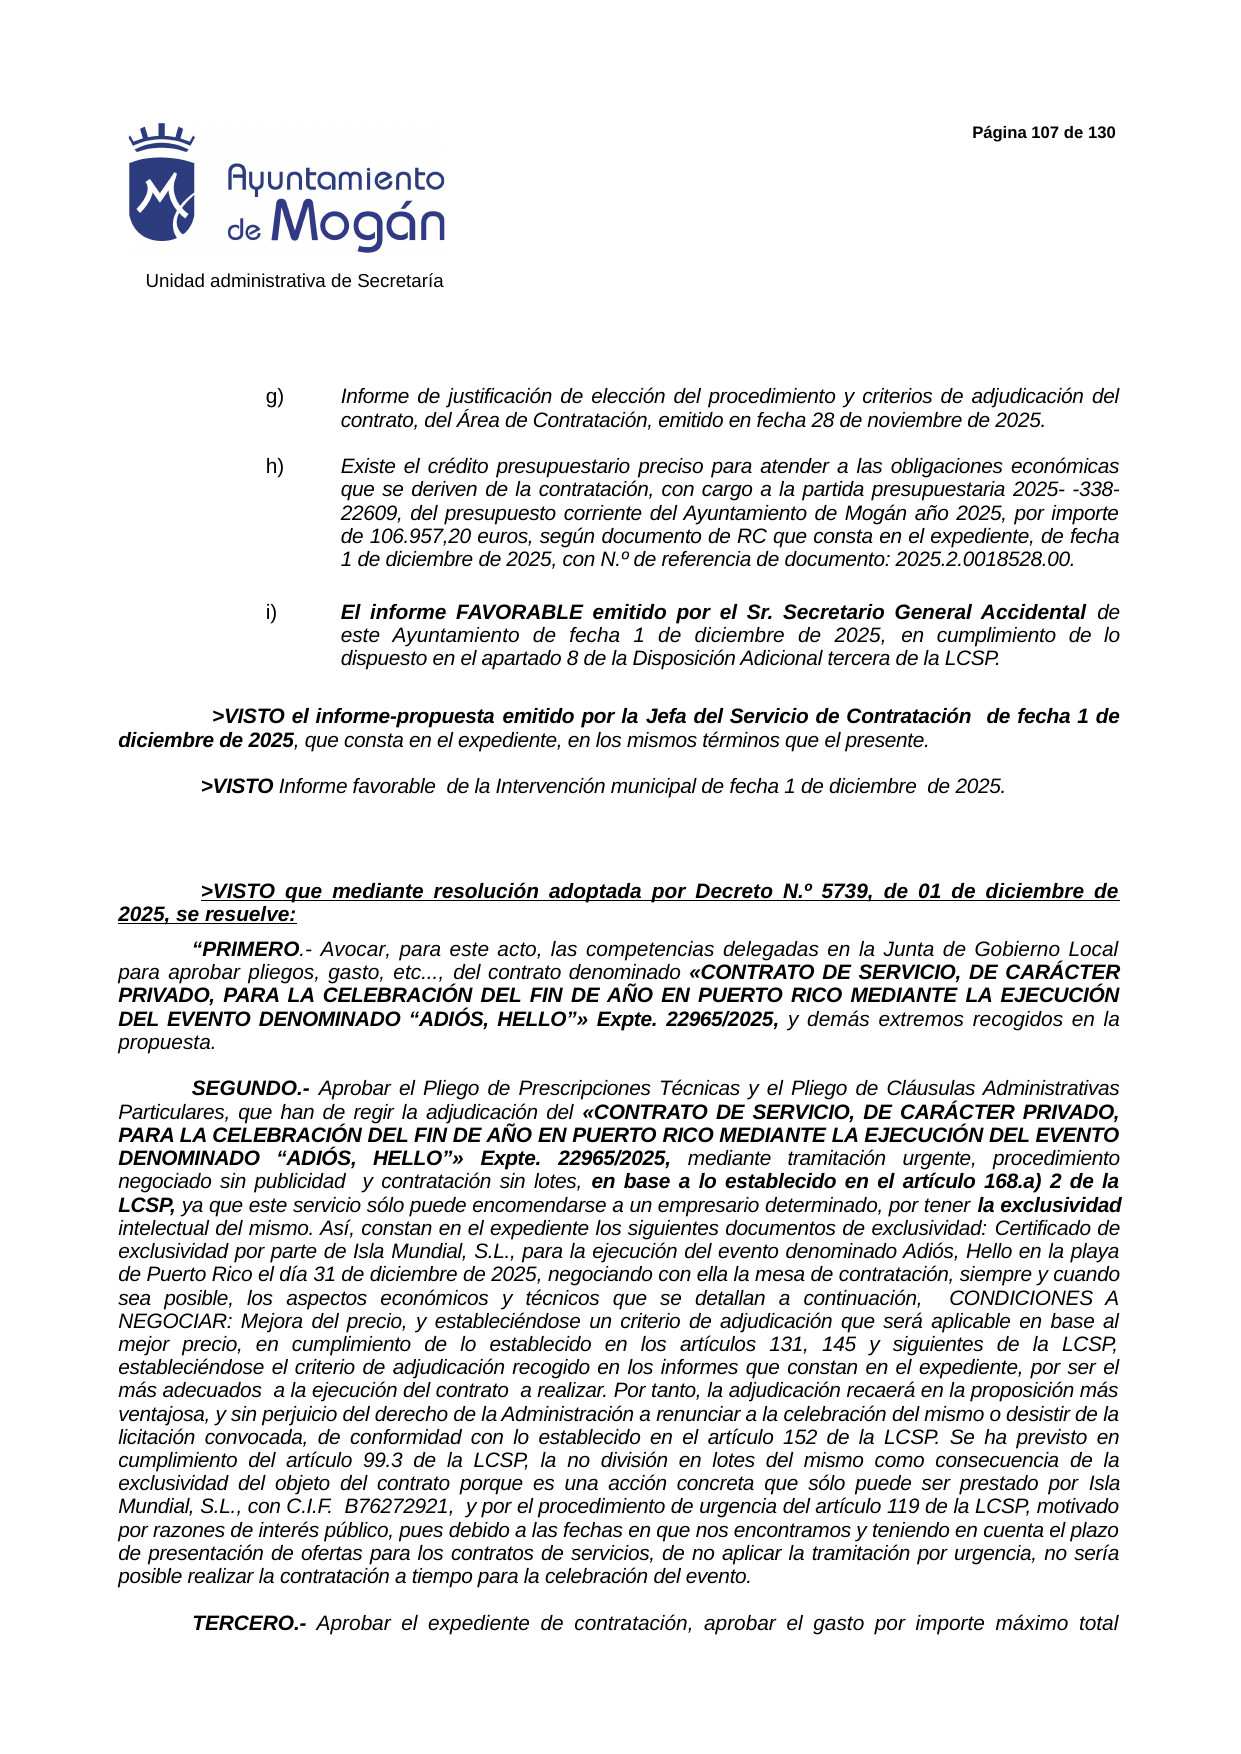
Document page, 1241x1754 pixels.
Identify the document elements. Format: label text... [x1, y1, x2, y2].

text “PRIMERO.- Avocar, para este acto, las competencias delegadas en la Junta de Gobierno Local para aprobar pliegos, gasto, etc..., del contrato denominado «CONTRATO DE SERVICIO, DE CARÁCTER PRIVADO, PARA LA CELEBRACIÓN DEL FIN DE AÑO EN PUERTO RICO MEDIANTE LA EJECUCIÓN DEL EVENTO DENOMINADO “ADIÓS, HELLO”» Expte. 22965/2025, y demás extremos recogidos en la propuesta. [118, 938, 1122, 1054]
text SEGUNDO.- Aprobar el Pliego de Prescripciones Técnicas y el Pliego de Cláusulas Administrativas Particulares, que han de regir la adjudicación del «CONTRATO DE SERVICIO, DE CARÁCTER PRIVADO, PARA LA CELEBRACIÓN DEL FIN DE AÑO EN PUERTO RICO MEDIANTE LA EJECUCIÓN DEL EVENTO DENOMINADO “ADIÓS, HELLO”» Expte. 22965/2025, mediante tramitación urgente, procedimiento negociado sin publicidad y contratación sin lotes, en base a lo establecido en el artículo 168.a) 2 de la LCSP, ya que este servicio sólo puede encomendarse a un empresario determinado, por tener la exclusividad intelectual del mismo. Así, constan en el expediente los siguientes documentos de exclusividad: Certificado de exclusividad por parte de Isla Mundial, S.L., para la ejecución del evento denominado Adiós, Hello en la playa de Puerto Rico el día 31 de diciembre de 2025, negociando con ella la mesa de contratación, siempre y cuando sea posible, los aspectos económicos y técnicos que se detallan a continuación, CONDICIONES A NEGOCIAR: Mejora del precio, y estableciéndose un criterio de adjudicación que será aplicable en base al mejor precio, en cumplimiento de lo establecido en los artículos 131, 145 y siguientes de la LCSP, estableciéndose el criterio de adjudicación recogido en los informes que constan en el expediente, por ser el más adecuados a la ejecución del contrato a realizar. Por tanto, la adjudicación recaerá en la proposición más ventajosa, y sin perjuicio del derecho de la Administración a renunciar a la celebración del mismo o desistir de la licitación convocada, de conformidad con lo establecido en el artículo 152 de la LCSP. Se ha previsto en cumplimiento del artículo 99.3 de la LCSP, la no división en lotes del mismo como consecuencia de la exclusividad del objeto del contrato porque es una acción concreta que sólo puede ser prestado por Isla Mundial, S.L., con C.I.F. B76272921, y por el procedimiento de urgencia del artículo 119 de la LCSP, motivado por razones de interés público, pues debido a las fechas en que nos encontramos y teniendo en cuenta el plazo de presentación de ofertas para los contratos de servicios, de no aplicar la tramitación por urgencia, no sería posible realizar la contratación a tiempo para la celebración del evento. [118, 1077, 1122, 1588]
text >VISTO el informe-propuesta emitido por la Jefa del Servicio de Contratación de fecha 1 de diciembre de 2025, que consta en el expediente, en los mismos términos que el presente. [118, 705, 1122, 751]
list Existe el crédito presupuestario preciso para atender a las obligaciones económicas que se deriven de la contratación, con cargo a la partida presupuestaria 2025- -338-22609, del presupuesto corriente del Ayuntamiento de Mogán año 2025, por importe de 106.957,20 euros, según documento de RC que consta en el expediente, de fecha 1 de diciembre de 2025, con N.º de referencia de documento: 2025.2.0018528.00. [266, 455, 1122, 571]
text TERCERO.- Aprobar el expediente de contratación, aprobar el gasto por importe máximo total [118, 1611, 1122, 1634]
text >VISTO Informe favorable de la Intervención municipal de fecha 1 de diciembre de 2025. [118, 775, 1122, 798]
list El informe FAVORABLE emitido por el Sr. Secretario General Accidental de este Ayuntamiento de fecha 1 de diciembre de 2025, en cumplimiento de lo dispuesto en el apartado 8 de la Disposición Adicional tercera de la LCSP. [266, 600, 1122, 670]
picture [128, 123, 445, 259]
text >VISTO que mediante resolución adoptada por Decreto N.º 5739, de 01 de diciembre de 2025, se resuelve: [118, 879, 1122, 926]
list Informe de justificación de elección del procedimiento y criterios de adjudicación del contrato, del Área de Contratación, emitido en fecha 28 de noviembre de 2025. [266, 385, 1122, 431]
